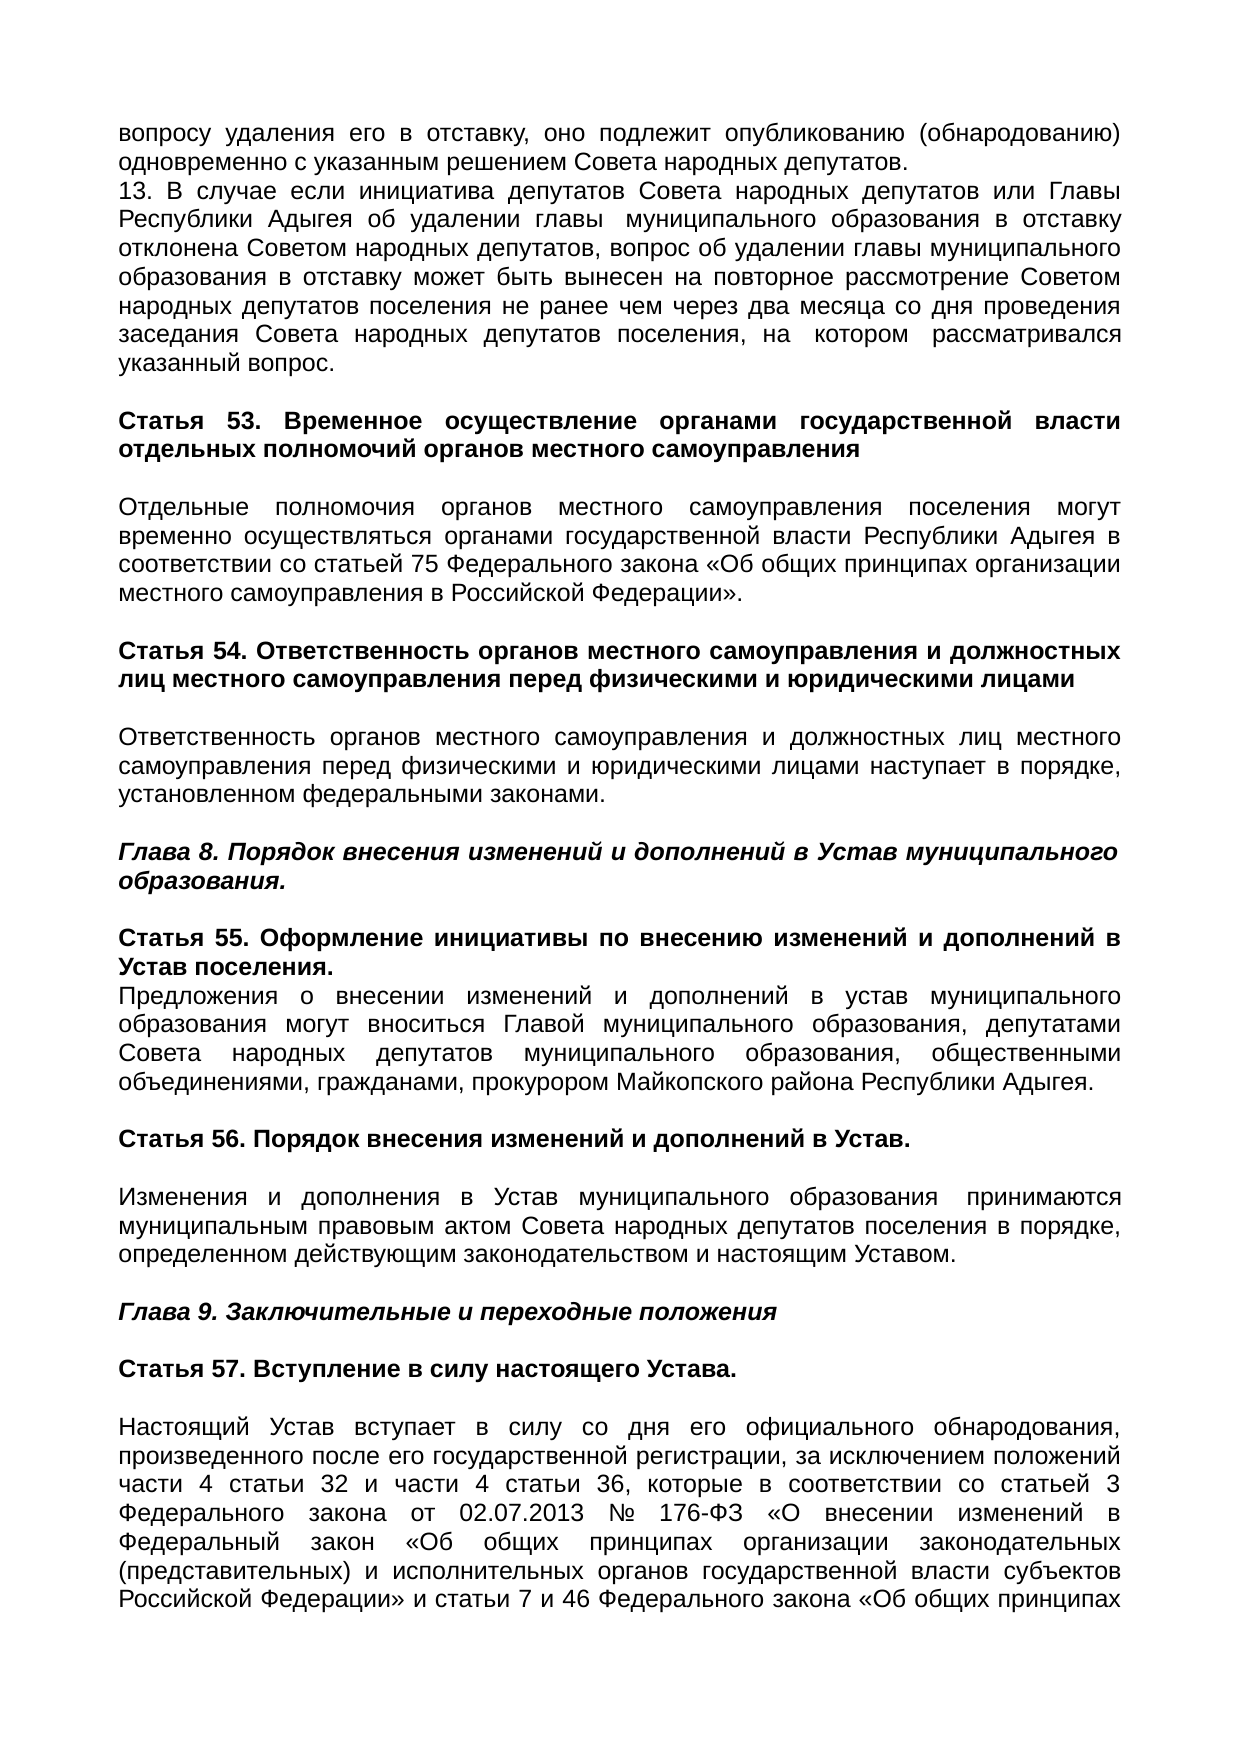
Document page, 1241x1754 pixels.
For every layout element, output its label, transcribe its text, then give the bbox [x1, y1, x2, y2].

text Отдельные полномочия органов местного самоуправления поселения могут временно осуществляться органами государственной власти Республики Адыгея в соответствии со статьей 75 Федерального закона «Об общих принципах организации местного самоуправления в Российской Федерации». [118, 492, 1122, 607]
text Статья 55. Оформление инициативы по внесению изменений и дополнений в Устав поселения. [118, 923, 1122, 981]
text Настоящий Устав вступает в силу со дня его официального обнародования, произведенного после его государственной регистрации, за исключением положений части 4 статьи 32 и части 4 статьи 36, которые в соответствии со статьей 3 Федерального закона от 02.07.2013 № 176-ФЗ «О внесении изменений в Федеральный закон «Об общих принципах организации законодательных (представительных) и исполнительных органов государственной власти субъектов Российской Федерации» и статьи 7 и 46 Федерального закона «Об общих принципах [118, 1412, 1122, 1613]
text Статья 53. Временное осуществление органами государственной власти отдельных полномочий органов местного самоуправления [118, 406, 1122, 463]
text Предложения о внесении изменений и дополнений в устав муниципального образования могут вноситься Главой муниципального образования, депутатами Совета народных депутатов муниципального образования, общественными объединениями, гражданами, прокурором Майкопского района Республики Адыгея. [118, 981, 1122, 1096]
text Статья 57. Вступление в силу настоящего Устава. [118, 1354, 1122, 1383]
text Глава 9. Заключительные и переходные положения [118, 1297, 1122, 1326]
text вопросу удаления его в отставку, оно подлежит опубликованию (обнародованию) одновременно с указанным решением Совета народных депутатов. [118, 118, 1122, 176]
text Статья 56. Порядок внесения изменений и дополнений в Устав. [118, 1124, 1122, 1153]
text 13. В случае если инициатива депутатов Совета народных депутатов или Главы Республики Адыгея об удалении главы муниципального образования в отставку отклонена Советом народных депутатов, вопрос об удалении главы муниципального образования в отставку может быть вынесен на повторное рассмотрение Советом народных депутатов поселения не ранее чем через два месяца со дня проведения заседания Совета народных депутатов поселения, на котором рассматривался указанный вопрос. [118, 176, 1122, 377]
text Глава 8. Порядок внесения изменений и дополнений в Устав муниципального образования. [118, 837, 1122, 894]
text Статья 54. Ответственность органов местного самоуправления и должностных лиц местного самоуправления перед физическими и юридическими лицами [118, 636, 1122, 693]
text Изменения и дополнения в Устав муниципального образования принимаются муниципальным правовым актом Совета народных депутатов поселения в порядке, определенном действующим законодательством и настоящим Уставом. [118, 1182, 1122, 1268]
text Ответственность органов местного самоуправления и должностных лиц местного самоуправления перед физическими и юридическими лицами наступает в порядке, установленном федеральными законами. [118, 722, 1122, 808]
